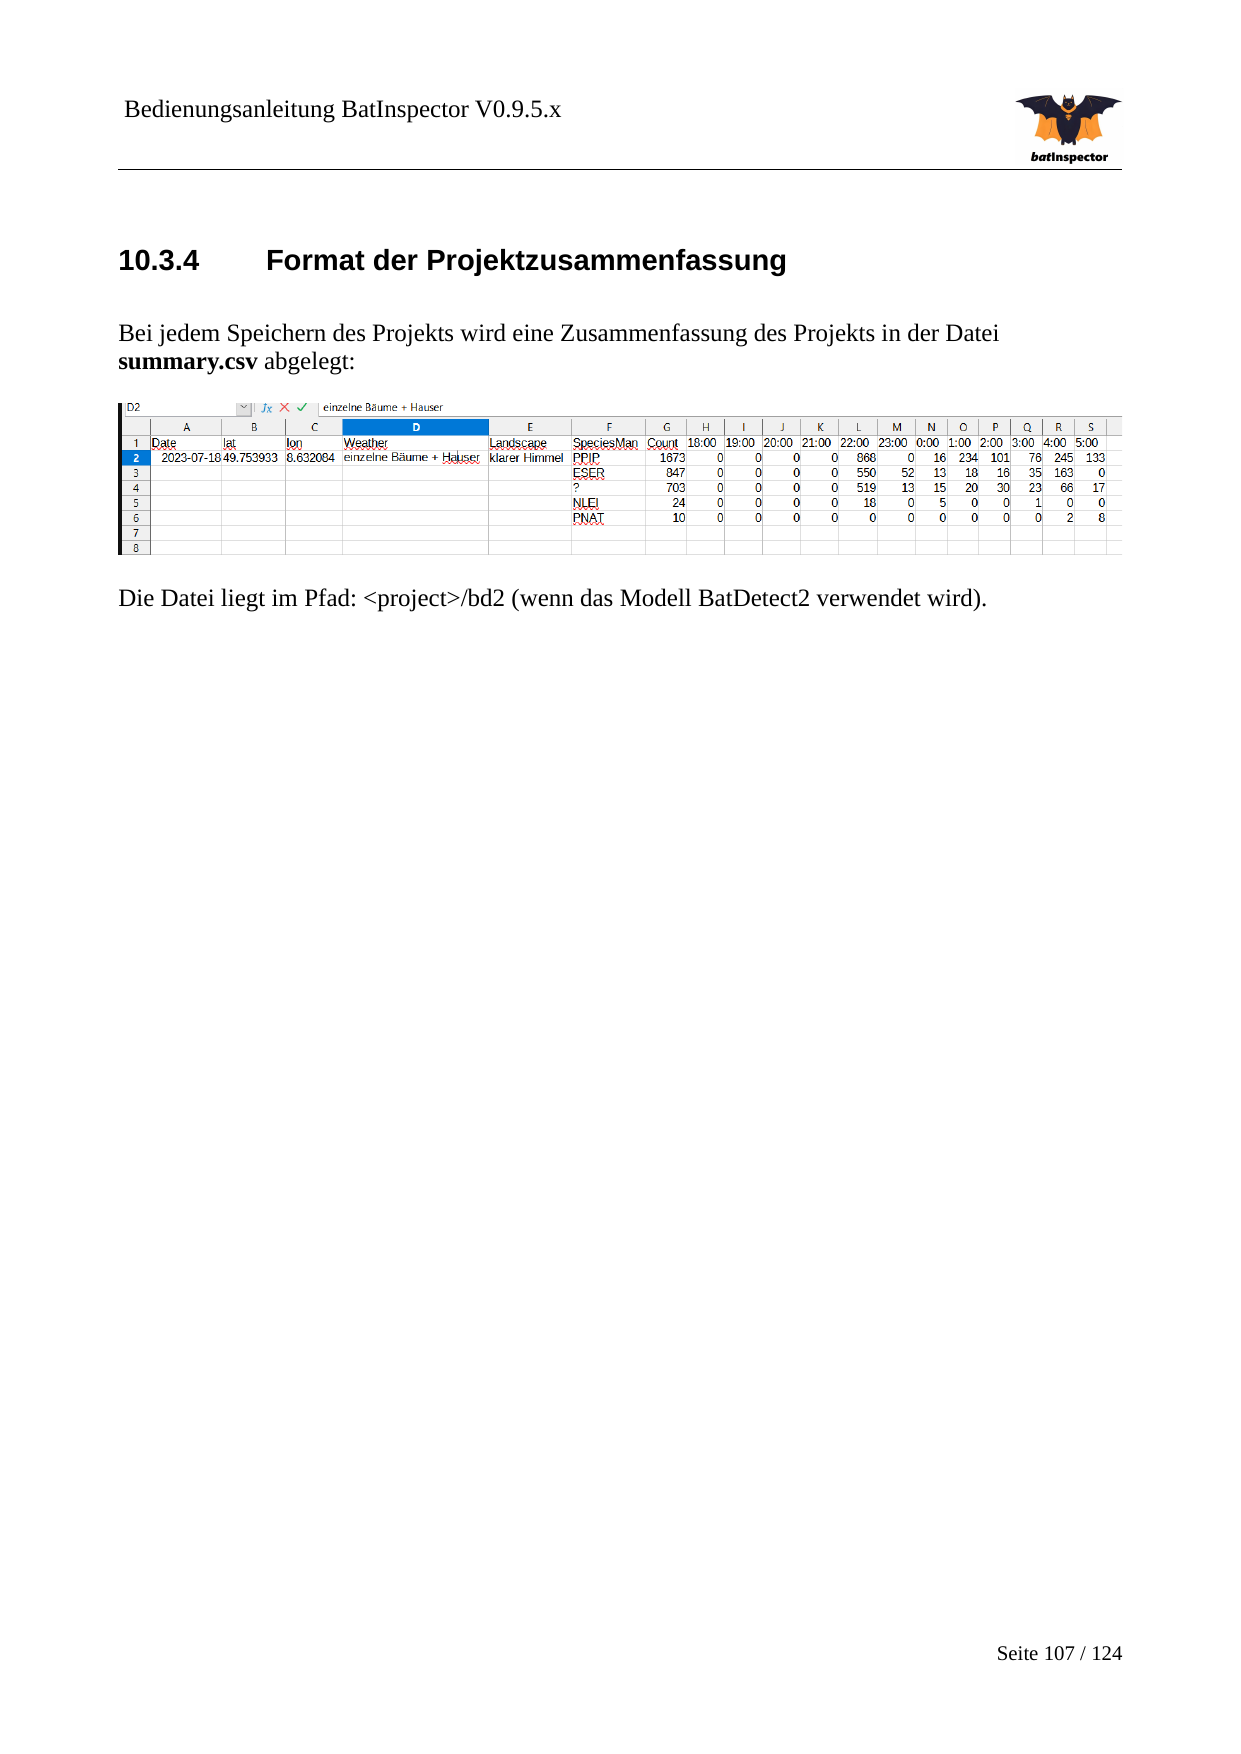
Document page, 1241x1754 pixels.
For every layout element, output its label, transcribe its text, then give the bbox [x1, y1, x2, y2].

subtitle Format der Projektzusammenfassung [118, 243, 1122, 276]
text Die Datei liegt im Pfad: <project>/bd2 (wenn das Modell BatDetect2 verwendet wird). [118, 583, 1122, 612]
picture [1015, 88, 1125, 165]
text Bei jedem Speichern des Projekts wird eine Zusammenfassung des Projekts in der Datei summary.csv abgelegt: [118, 318, 1122, 375]
picture [118, 403, 1123, 555]
